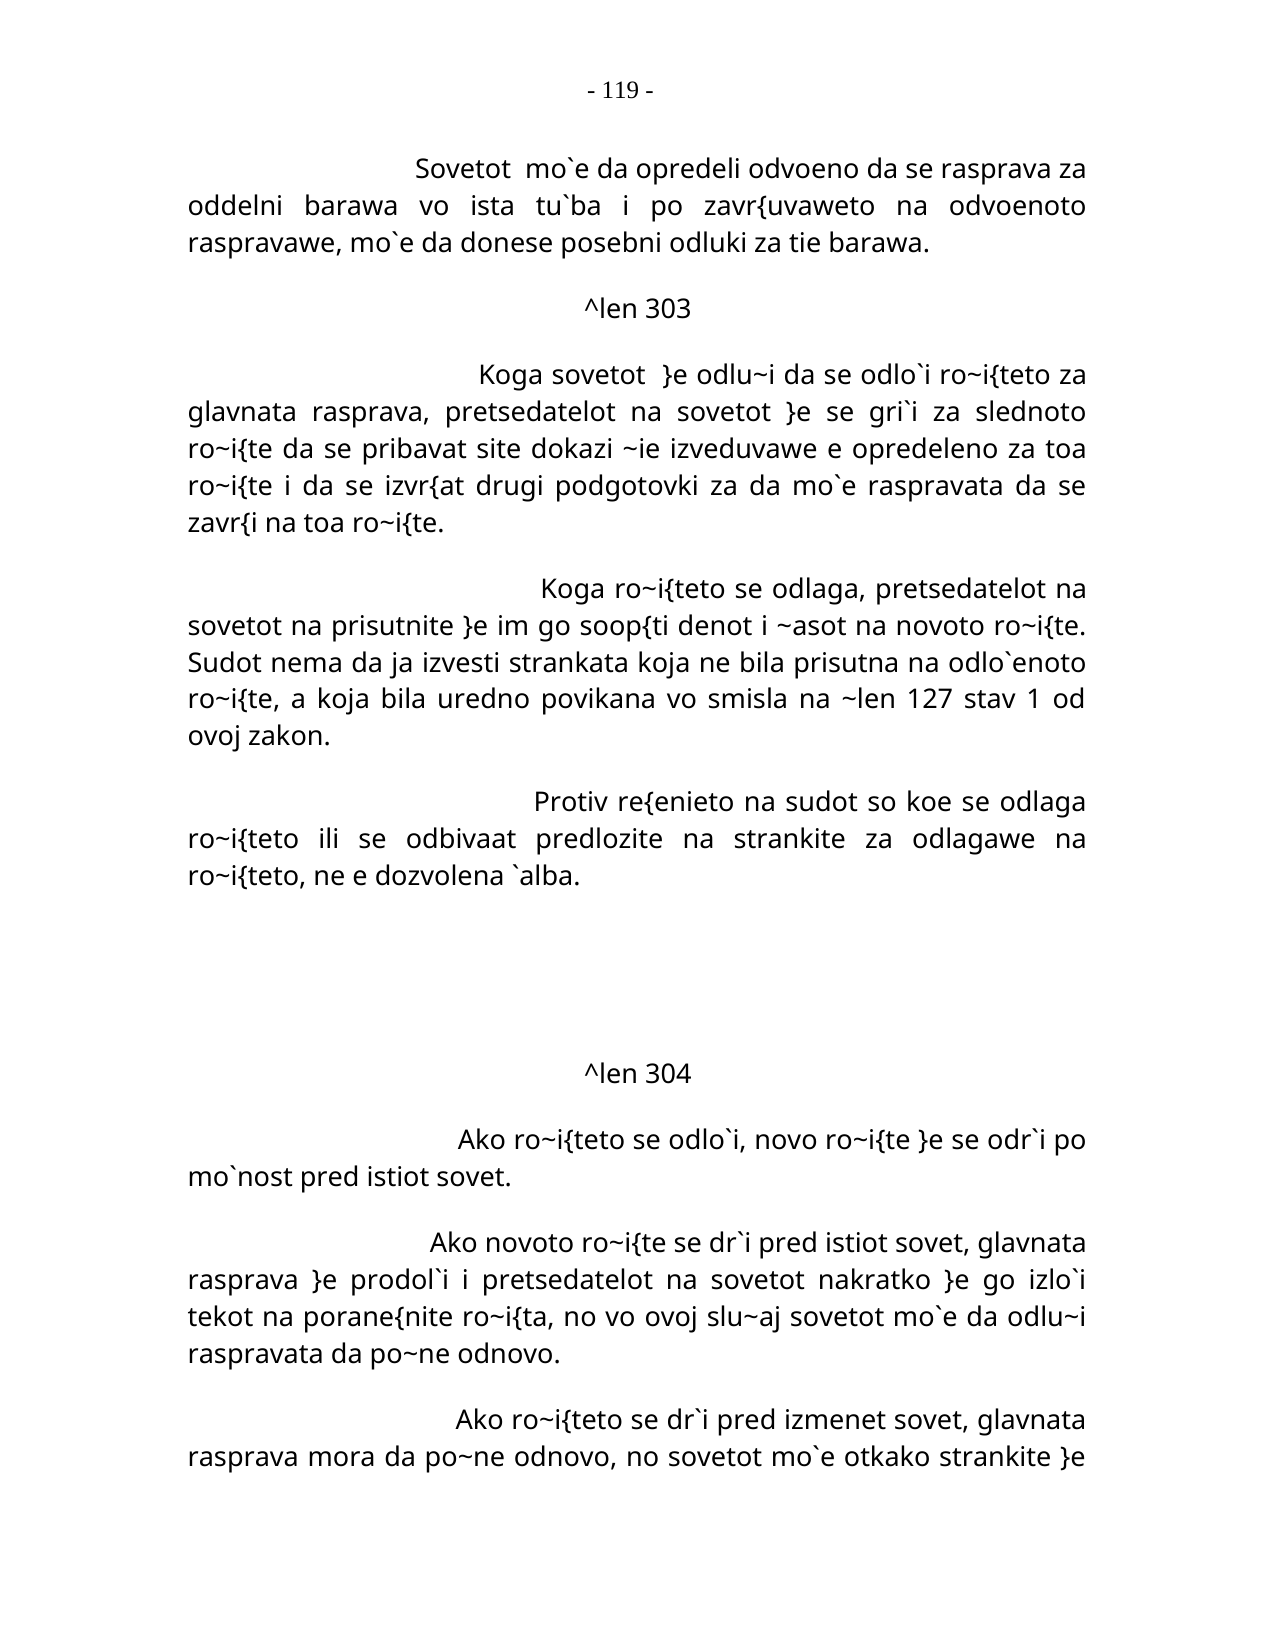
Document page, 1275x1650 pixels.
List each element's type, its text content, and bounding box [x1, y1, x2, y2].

text ^len 303 [187, 290, 1087, 327]
text Protiv re{enieto na sudot so koe se odlaga ro~i{teto ili se odbivaat predlozite na strankite za odlagawe na ro~i{teto, ne e dozvolena `alba. [187, 783, 1087, 893]
text Koga ro~i{teto se odlaga, pretsedatelot na sovetot na prisutnite }e im go soop{ti denot i ~asot na novoto ro~i{te. Sudot nema da ja izvesti strankata koja ne bila prisutna na odlo`enoto ro~i{te, a koja bila uredno povikana vo smisla na ~len 127 stav 1 od ovoj zakon. [187, 569, 1087, 754]
text Koga sovetot }e odlu~i da se odlo`i ro~i{teto za glavnata rasprava, pretsedatelot na sovetot }e se gri`i za slednoto ro~i{te da se pribavat site dokazi ~ie izveduvawe e opredeleno za toa ro~i{te i da se izvr{at drugi podgotovki za da mo`e raspravata da se zavr{i na toa ro~i{te. [187, 356, 1087, 540]
text Ako novoto ro~i{te se dr`i pred istiot sovet, glavnata rasprava }e prodol`i i pretsedatelot na sovetot nakratko }e go izlo`i tekot na porane{nite ro~i{ta, no vo ovoj slu~aj sovetot mo`e da odlu~i raspravata da po~ne odnovo. [187, 1224, 1087, 1371]
text Ako ro~i{teto se odlo`i, novo ro~i{te }e se odr`i po mo`nost pred istiot sovet. [187, 1121, 1087, 1194]
text Ako ro~i{teto se dr`i pred izmenet sovet, glavnata rasprava mora da po~ne odnovo, no sovetot mo`e otkako strankite }e [187, 1400, 1087, 1474]
text Sovetot mo`e da opredeli odvoeno da se rasprava za oddelni barawa vo ista tu`ba i po zavr{uvaweto na odvoenoto raspravawe, mo`e da donese posebni odluki za tie barawa. [187, 150, 1087, 261]
text ^len 304 [187, 1055, 1087, 1092]
